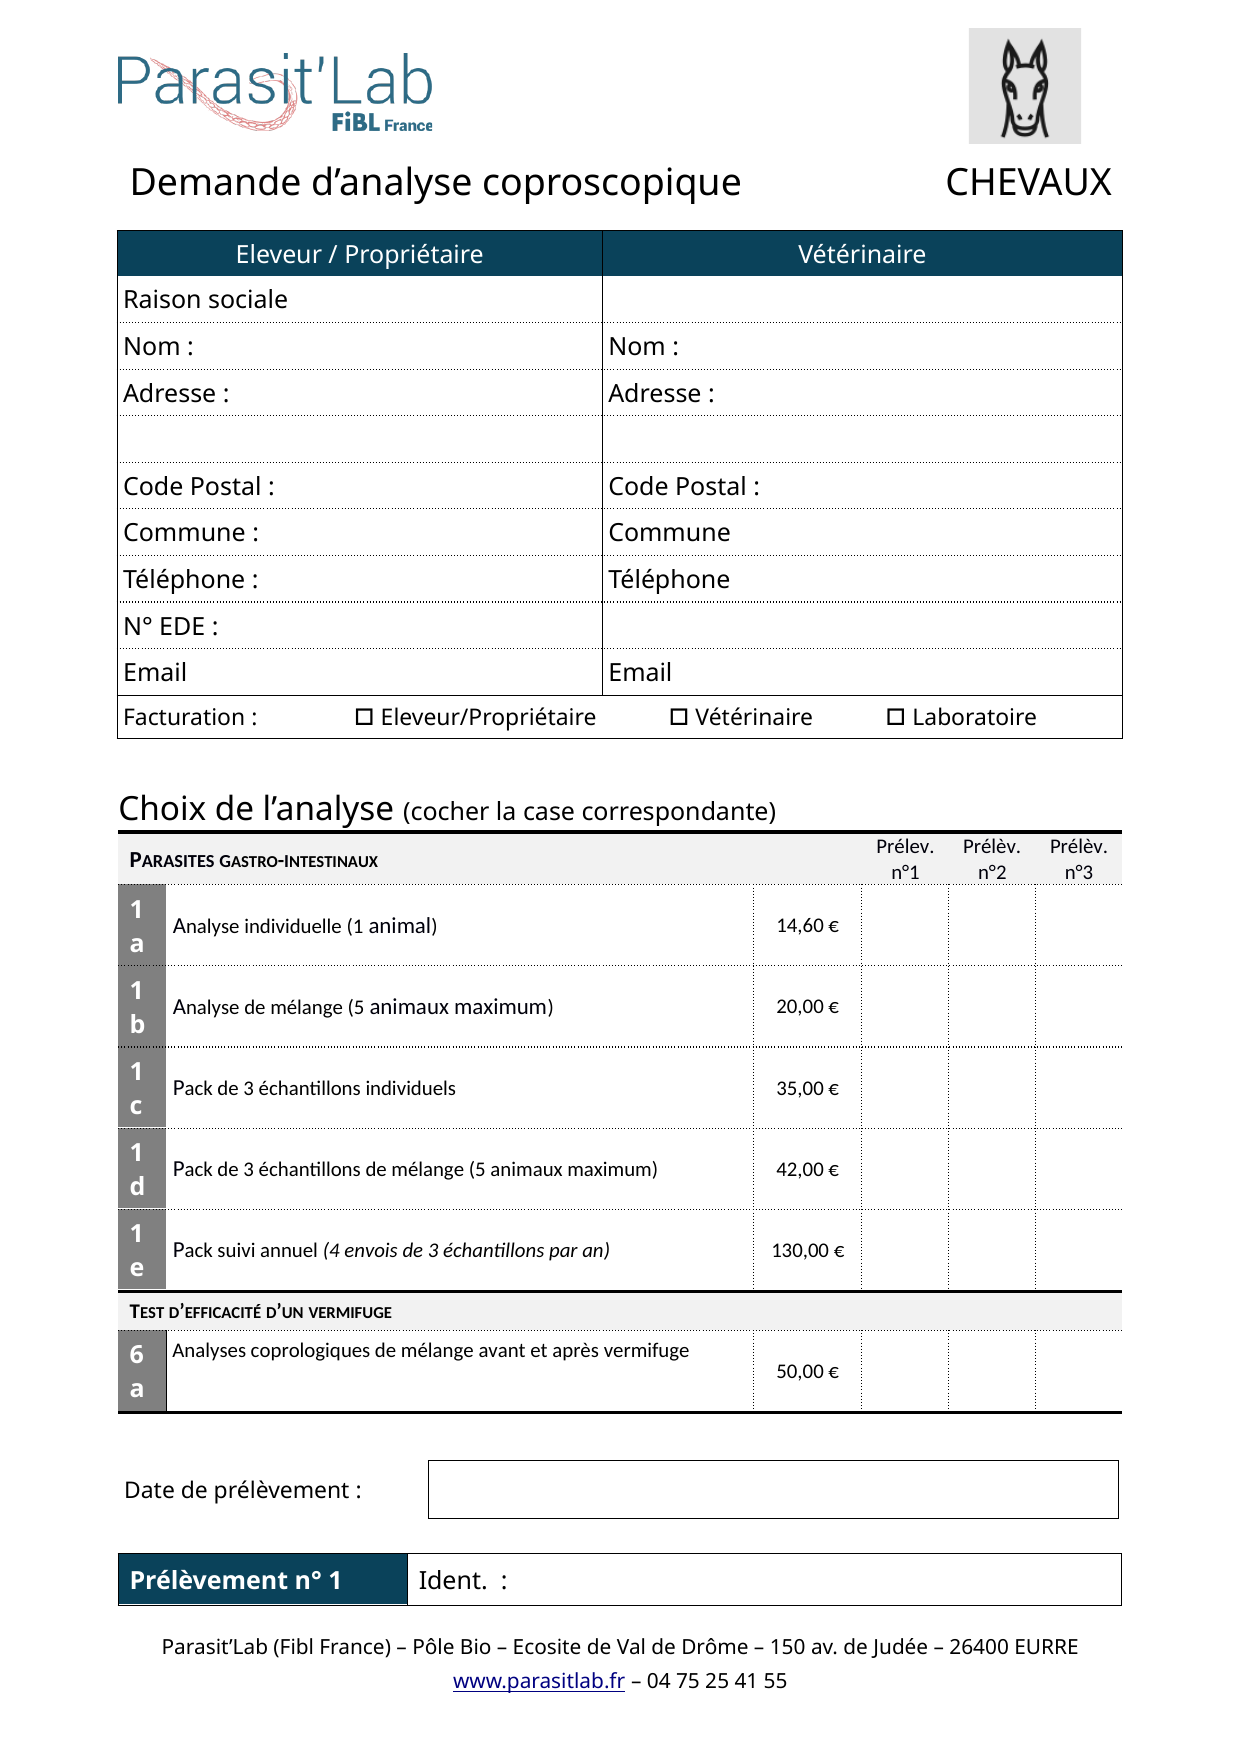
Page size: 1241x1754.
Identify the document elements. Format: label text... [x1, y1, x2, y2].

table_cell Code Postal : [118, 462, 602, 508]
table_header Prélèvement n° 1 [119, 1554, 407, 1604]
table_cell [862, 965, 949, 1046]
table_cell [862, 1209, 949, 1289]
table_cell Analyse de mélange (5 animaux maximum) [166, 965, 753, 1046]
table_cell [862, 1293, 949, 1330]
table_cell [862, 1128, 949, 1208]
table_cell Adresse : [603, 369, 1122, 415]
table_cell Analyse individuelle (1 animal) [166, 884, 753, 965]
table_header Ident. : [408, 1554, 720, 1604]
table_cell [1035, 1128, 1122, 1208]
table_cell 1c [118, 1046, 166, 1127]
table_cell [603, 415, 1122, 462]
table_cell [949, 1293, 1035, 1330]
table_cell [603, 276, 1122, 322]
table_cell Commune : [118, 508, 602, 555]
table_cell  Laboratoire [884, 696, 1122, 738]
table_cell [118, 415, 602, 462]
table_cell [862, 884, 949, 965]
table_cell 20,00 € [753, 965, 862, 1046]
table_cell 14,60 € [753, 884, 862, 965]
table_cell  Vétérinaire [663, 696, 884, 738]
table_cell Téléphone : [118, 555, 602, 601]
table_cell N° EDE : [118, 601, 602, 648]
table_cell 1d [118, 1128, 166, 1208]
table_cell [949, 1330, 1035, 1411]
table_header Parasites gastro-intestinaux [118, 834, 862, 884]
table_cell [949, 965, 1035, 1046]
table_cell Analyses coprologiques de mélange avant et après vermifuge [167, 1330, 753, 1411]
table_cell [1035, 965, 1122, 1046]
table_cell Email [118, 648, 602, 694]
table_header [429, 1461, 1118, 1518]
table_cell Adresse : [118, 369, 602, 415]
table_cell 50,00 € [753, 1330, 862, 1411]
table_cell Téléphone [603, 555, 1122, 601]
table_cell Nom : [118, 322, 602, 368]
table_header Vétérinaire [603, 231, 1122, 276]
table_cell 42,00 € [753, 1128, 862, 1208]
table_cell [603, 601, 1122, 648]
table_header Prélèv. n°3 [1035, 834, 1122, 884]
table_header Demande d’analyse coproscopique [118, 155, 822, 206]
table_header Prélev. n°1 [862, 834, 949, 884]
table_cell Pack suivi annuel (4 envois de 3 échantillons par an) [166, 1209, 753, 1289]
table_header Prélèv. n°2 [949, 834, 1035, 884]
table_cell Commune [603, 508, 1122, 555]
table_cell 1e [118, 1209, 166, 1289]
table_cell Facturation : [118, 696, 353, 738]
text Choix de l’analyse (cocher la case correspondante) [118, 785, 1122, 830]
table_cell [949, 1209, 1035, 1289]
table_cell Raison sociale [118, 276, 602, 322]
table_cell 1a [118, 884, 166, 965]
table_cell [949, 884, 1035, 965]
table_cell [862, 1330, 949, 1411]
table_cell Email [603, 648, 1122, 694]
table_header Eleveur / Propriétaire [118, 231, 602, 276]
table_cell [1035, 1330, 1122, 1411]
table_cell [1035, 1046, 1122, 1127]
table_header CHEVAUX [822, 155, 1123, 206]
table_cell [1035, 884, 1122, 965]
table_cell Code Postal : [603, 462, 1122, 508]
table_cell 35,00 € [753, 1046, 862, 1127]
table_cell [1035, 1209, 1122, 1289]
table_cell 130,00 € [753, 1209, 862, 1289]
table_cell  Eleveur/Propriétaire [353, 696, 663, 738]
table_cell [949, 1128, 1035, 1208]
table_cell [862, 1046, 949, 1127]
table_header [720, 1554, 1121, 1604]
table_cell [1035, 1293, 1122, 1330]
table_cell Nom : [603, 322, 1122, 368]
table_cell Pack de 3 échantillons individuels [166, 1046, 753, 1127]
table_cell 1b [118, 965, 166, 1046]
table_cell [949, 1046, 1035, 1127]
table_cell 6a [118, 1330, 166, 1411]
table_header Date de prélèvement : [118, 1460, 428, 1518]
table_cell Pack de 3 échantillons de mélange (5 animaux maximum) [166, 1128, 753, 1208]
table_cell Test d’efficacité d’un vermifuge [118, 1293, 862, 1330]
